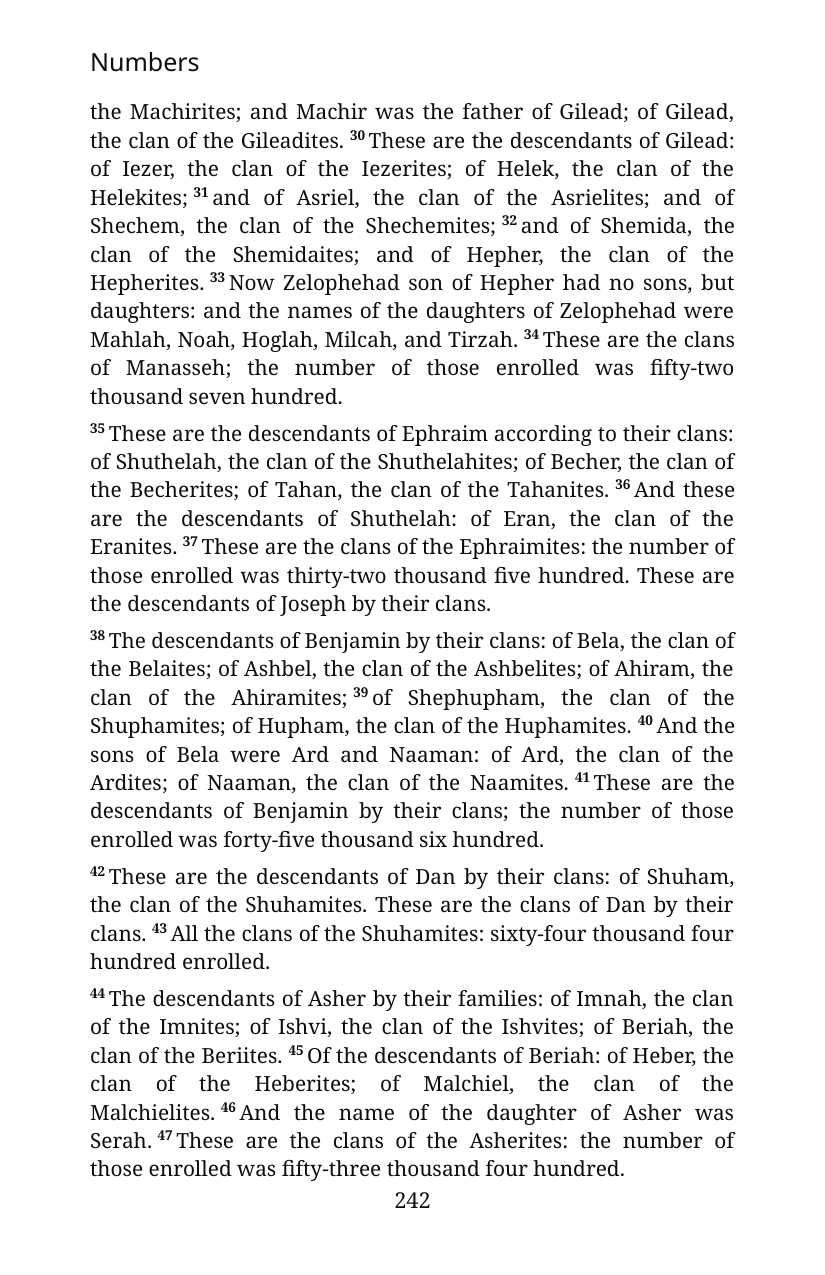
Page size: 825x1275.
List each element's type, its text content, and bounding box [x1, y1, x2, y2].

text 42 These are the descendants of Dan by their clans: of Shuham, the clan of the Shuhamites. These are the clans of Dan by their clans. 43 All the clans of the Shuhamites: sixty-four thousand four hundred enrolled. [90, 862, 735, 976]
text 38 The descendants of Benjamin by their clans: of Bela, the clan of the Belaites; of Ashbel, the clan of the Ashbelites; of Ahiram, the clan of the Ahiramites; 39 of Shephupham, the clan of the Shuphamites; of Hupham, the clan of the Huphamites. 40 And the sons of Bela were Ard and Naaman: of Ard, the clan of the Ardites; of Naaman, the clan of the Naamites. 41 These are the descendants of Benjamin by their clans; the number of those enrolled was forty-five thousand six hundred. [90, 626, 735, 853]
text the Machirites; and Machir was the father of Gilead; of Gilead, the clan of the Gileadites. 30 These are the descendants of Gilead: of Iezer, the clan of the Iezerites; of Helek, the clan of the Helekites; 31 and of Asriel, the clan of the Asrielites; and of Shechem, the clan of the Shechemites; 32 and of Shemida, the clan of the Shemidaites; and of Hepher, the clan of the Hepherites. 33 Now Zelophehad son of Hepher had no sons, but daughters: and the names of the daughters of Zelophehad were Mahlah, Noah, Hoglah, Milcah, and Tirzah. 34 These are the clans of Manasseh; the number of those enrolled was fifty-two thousand seven hundred. [90, 97, 735, 410]
text 35 These are the descendants of Ephraim according to their clans: of Shuthelah, the clan of the Shuthelahites; of Becher, the clan of the Becherites; of Tahan, the clan of the Tahanites. 36 And these are the descendants of Shuthelah: of Eran, the clan of the Eranites. 37 These are the clans of the Ephraimites: the number of those enrolled was thirty-two thousand five hundred. These are the descendants of Joseph by their clans. [90, 419, 735, 618]
text 44 The descendants of Asher by their families: of Imnah, the clan of the Imnites; of Ishvi, the clan of the Ishvites; of Beriah, the clan of the Beriites. 45 Of the descendants of Beriah: of Heber, the clan of the Heberites; of Malchiel, the clan of the Malchielites. 46 And the name of the daughter of Asher was Serah. 47 These are the clans of the Asherites: the number of those enrolled was fifty-three thousand four hundred. [90, 984, 735, 1183]
